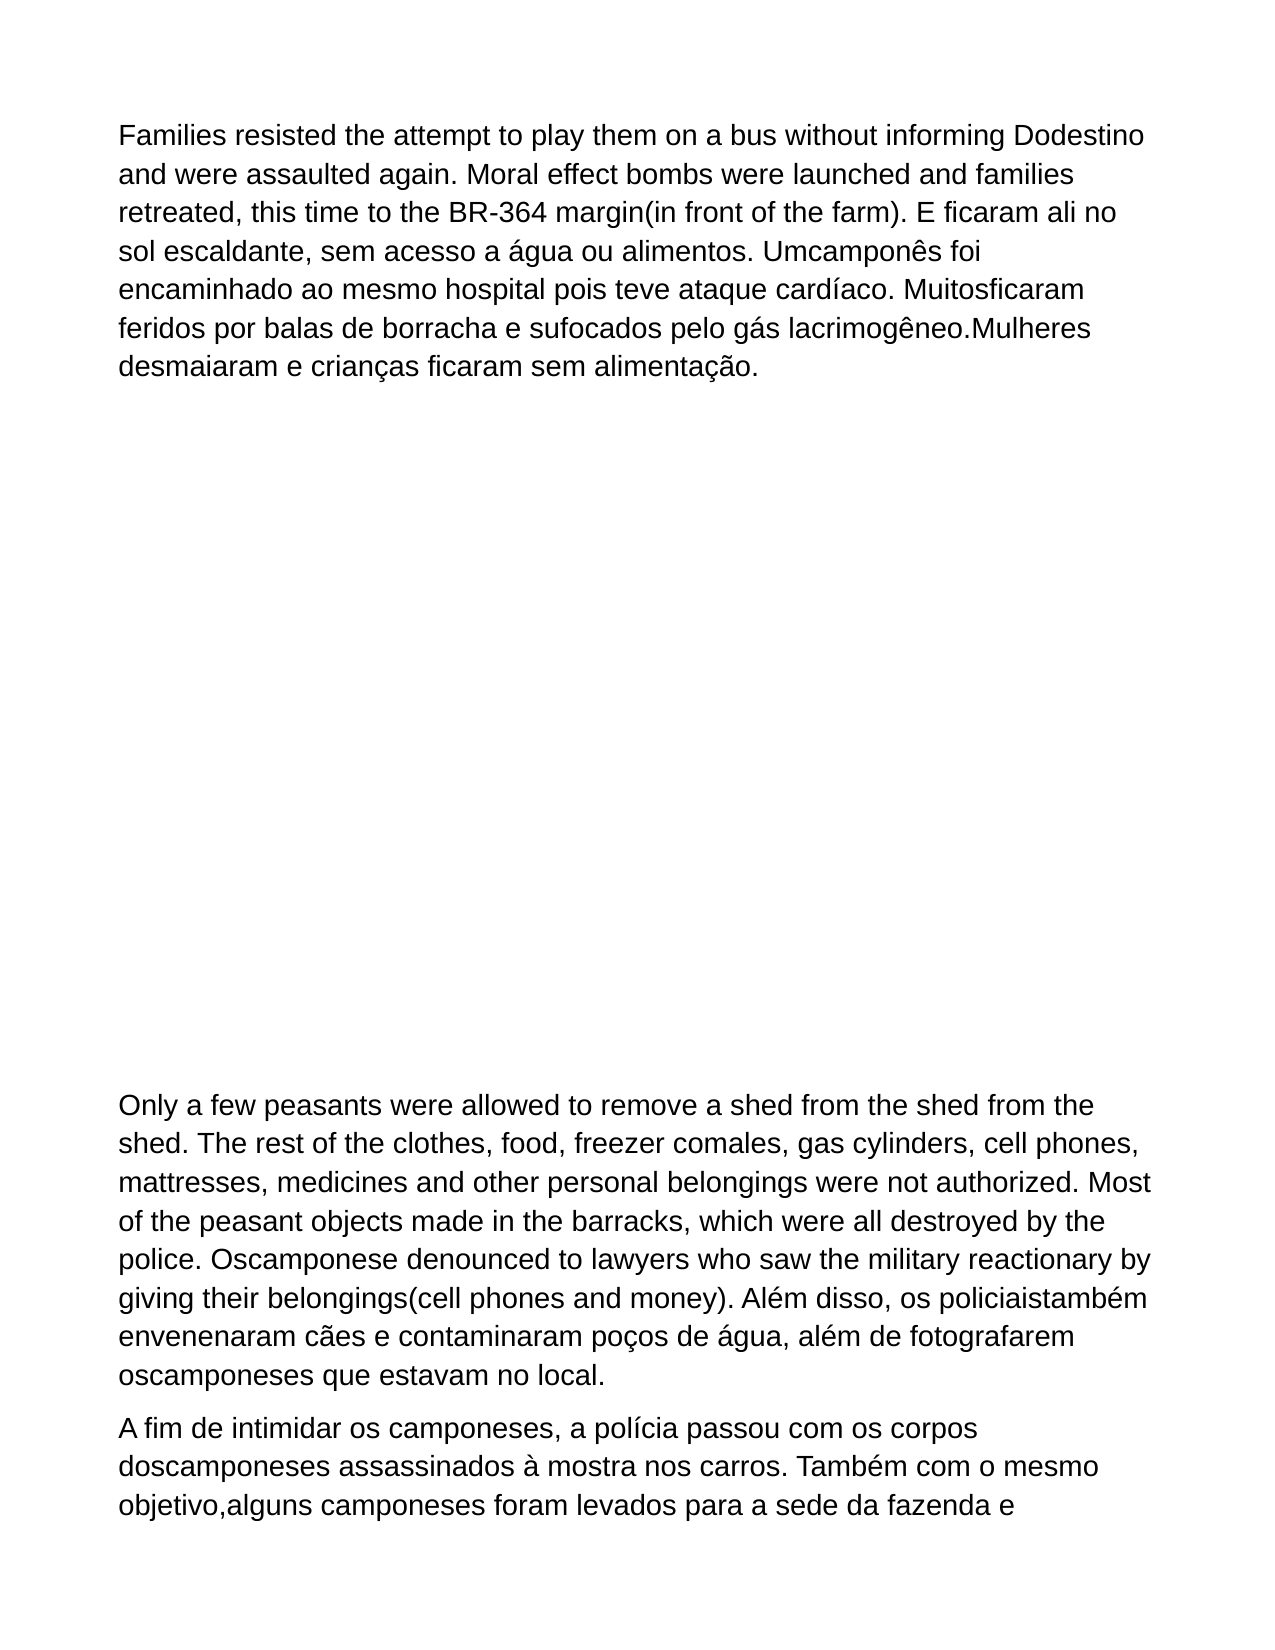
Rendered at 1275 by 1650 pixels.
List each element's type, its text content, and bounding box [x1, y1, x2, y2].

text Only a few peasants were allowed to remove a shed from the shed from the shed. The rest of the clothes, food, freezer comales, gas cylinders, cell phones, mattresses, medicines and other personal belongings were not authorized. Most of the peasant objects made in the barracks, which were all destroyed by the police. Oscamponese denounced to lawyers who saw the military reactionary by giving their belongings(cell phones and money). Além disso, os policiaistambém envenenaram cães e contaminaram poços de água, além de fotografarem oscamponeses que estavam no local. [118, 402, 1157, 1391]
text Families resisted the attempt to play them on a bus without informing Dodestino and were assaulted again. Moral effect bombs were launched and families retreated, this time to the BR-364 margin(in front of the farm). E ficaram ali no sol escaldante, sem acesso a água ou alimentos. Umcamponês foi encaminhado ao mesmo hospital pois teve ataque cardíaco. Muitosficaram feridos por balas de borracha e sufocados pelo gás lacrimogêneo.Mulheres desmaiaram e crianças ficaram sem alimentação. [118, 118, 1157, 383]
text A fim de intimidar os camponeses, a polícia passou com os corpos doscamponeses assassinados à mostra nos carros. Também com o mesmo objetivo,alguns camponeses foram levados para a sede da fazenda e [118, 1411, 1157, 1522]
